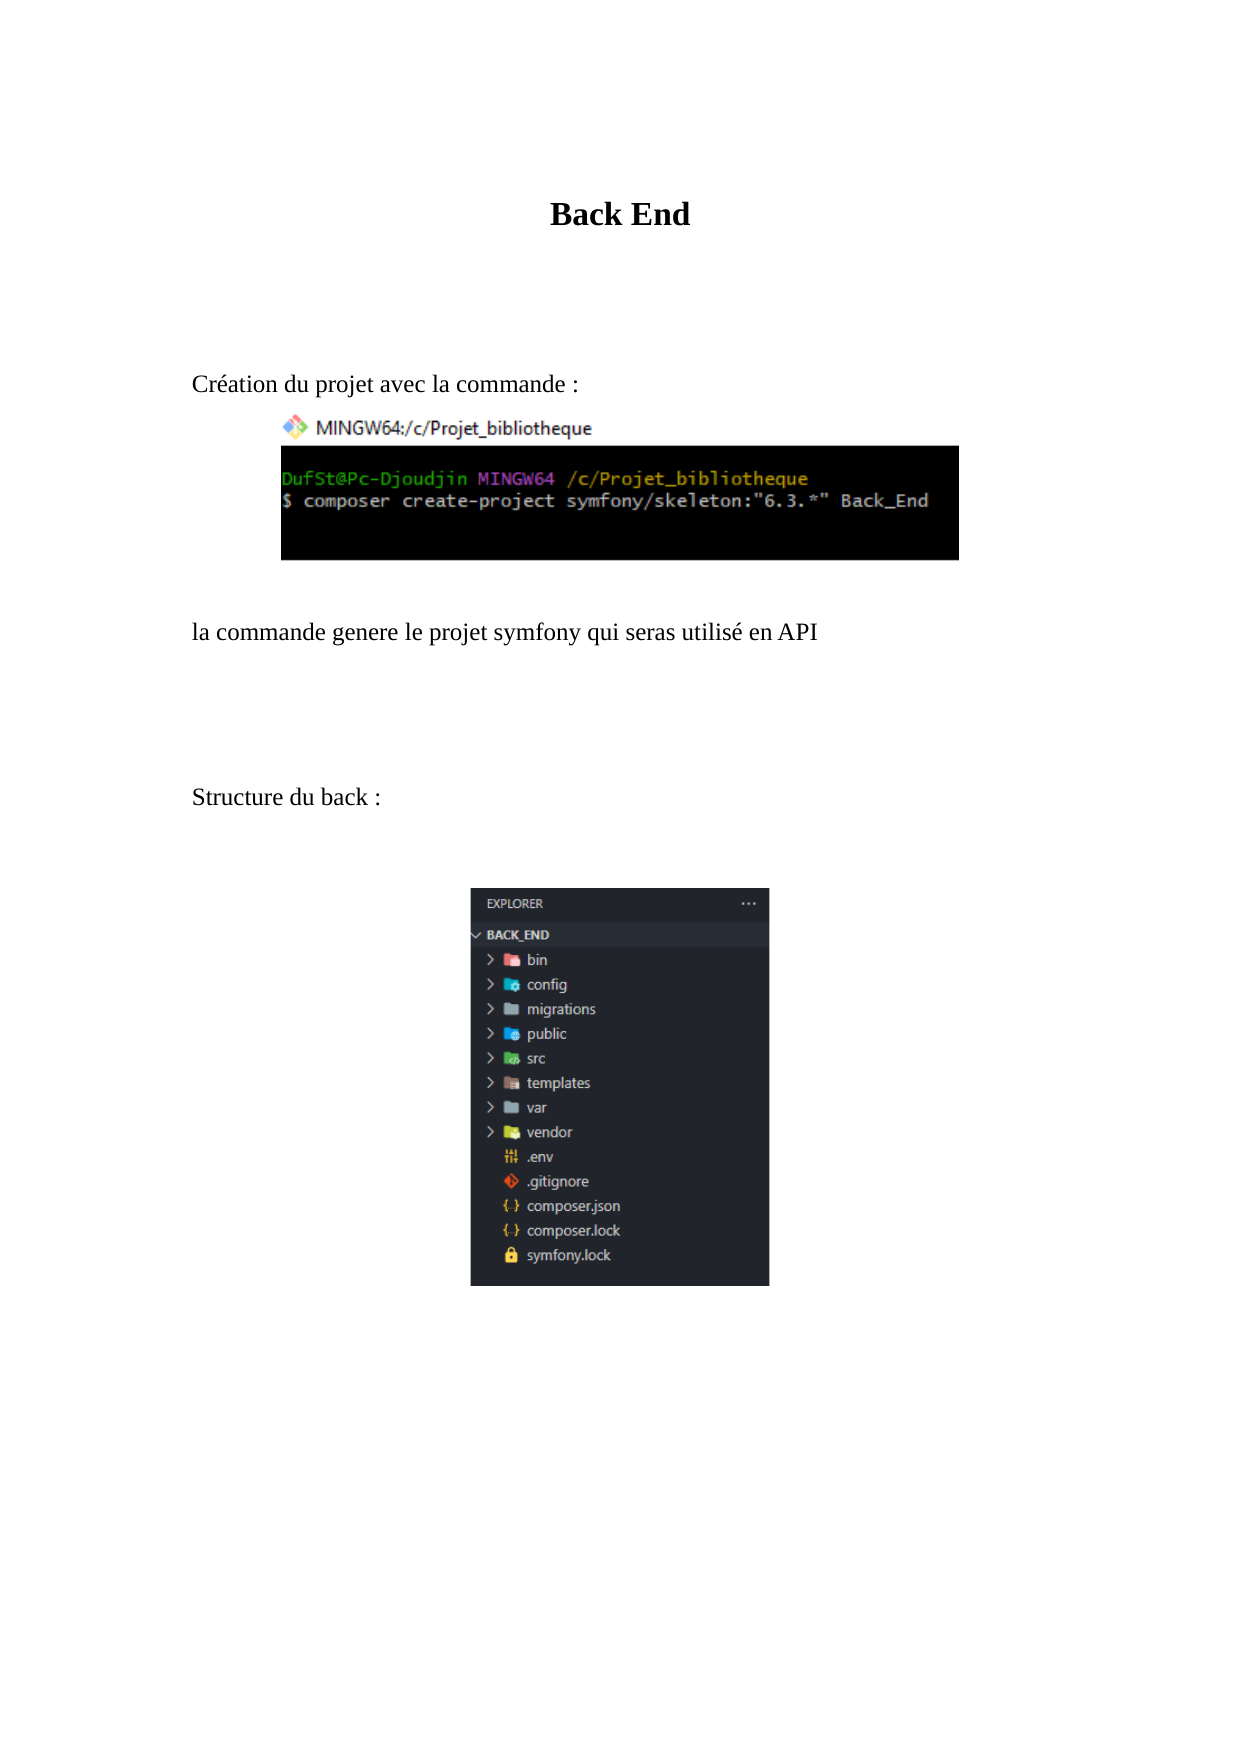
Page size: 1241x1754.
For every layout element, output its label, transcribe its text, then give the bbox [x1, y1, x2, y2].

text la commande genere le projet symfony qui seras utilisé en API [118, 617, 1122, 645]
picture [470, 888, 770, 1286]
text Structure du back : [118, 782, 1122, 810]
picture [281, 410, 959, 562]
subtitle Back End [118, 194, 1122, 233]
text Création du projet avec la commande : [118, 369, 1122, 398]
